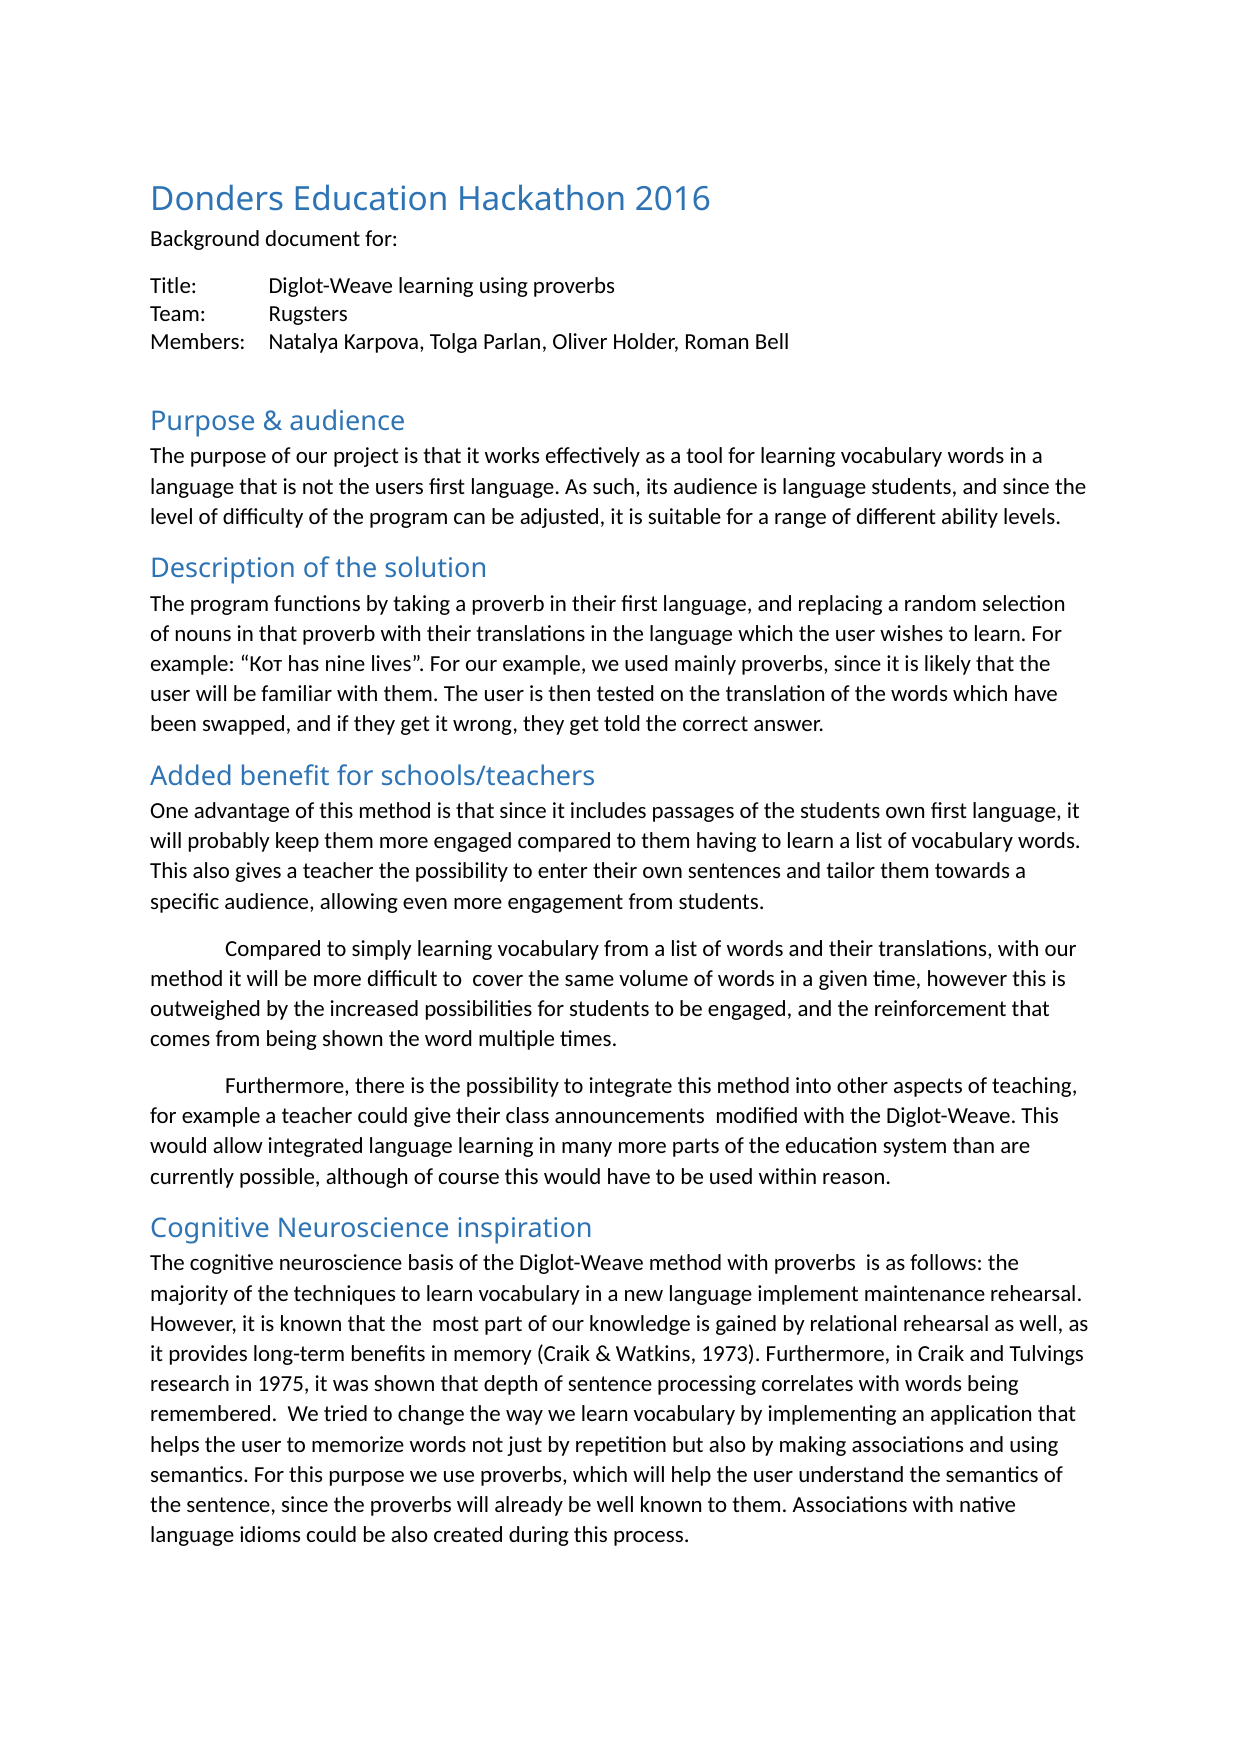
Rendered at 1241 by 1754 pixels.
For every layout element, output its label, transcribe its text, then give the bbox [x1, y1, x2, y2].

text Compared to simply learning vocabulary from a list of words and their translations, with our method it will be more difficult to cover the same volume of words in a given time, however this is outweighed by the increased possibilities for students to be engaged, and the reinforcement that comes from being shown the word multiple times. [150, 934, 1090, 1052]
table_cell Natalya Karpova, Tolga Parlan, Oliver Holder, Roman Bell [257, 327, 1079, 355]
text Background document for: [150, 224, 1090, 252]
text The purpose of our project is that it works effectively as a tool for learning vocabulary words in a language that is not the users first language. As such, its audience is language students, and since the level of difficulty of the program can be adjusted, it is suitable for a range of different ability levels. [150, 442, 1090, 530]
subtitle Donders Education Hackathon 2016 [150, 175, 1090, 220]
text One advantage of this method is that since it includes passages of the students own first language, it will probably keep them more engaged compared to them having to learn a list of vocabulary words. This also gives a teacher the possibility to enter their own sentences and tailor them towards a specific audience, allowing even more engagement from students. [150, 796, 1090, 915]
text The program functions by taking a proverb in their first language, and replacing a random selection of nouns in that proverb with their translations in the language which the user wishes to learn. For example: “Кот has nine lives”. For our example, we used mainly proverbs, since it is likely that the user will be familiar with them. The user is then tested on the translation of the words which have been swapped, and if they get it wrong, they get told the correct answer. [150, 589, 1090, 737]
table_header Diglot-Weave learning using proverbs [257, 271, 1079, 299]
subtitle Purpose & audience [150, 402, 1090, 439]
subtitle Description of the solution [150, 549, 1090, 586]
table_cell Members: [139, 327, 257, 355]
subtitle Added benefit for schools/teachers [150, 756, 1090, 793]
text Furthermore, there is the possibility to integrate this method into other aspects of teaching, for example a teacher could give their class announcements modified with the Diglot-Weave. This would allow integrated language learning in many more parts of the education system than are currently possible, although of course this would have to be used within reason. [150, 1071, 1090, 1190]
text The cognitive neuroscience basis of the Diglot-Weave method with proverbs is as follows: the majority of the techniques to learn vocabulary in a new language implement maintenance rehearsal. However, it is known that the most part of our knowledge is gained by relational rehearsal as well, as it provides long-term benefits in memory (Craik & Watkins, 1973). Furthermore, in Craik and Tulvings research in 1975, it was shown that depth of sentence processing correlates with words being remembered. We tried to change the way we learn vocabulary by implementing an application that helps the user to memorize words not just by repetition but also by making associations and using semantics. For this purpose we use proverbs, which will help the user understand the semantics of the sentence, since the proverbs will already be well known to them. Associations with native language idioms could be also created during this process. [150, 1248, 1090, 1548]
subtitle Cognitive Neuroscience inspiration [150, 1209, 1090, 1246]
table_header Title: [139, 271, 257, 299]
table_cell Rugsters [257, 299, 1079, 327]
table_cell Team: [139, 299, 257, 327]
